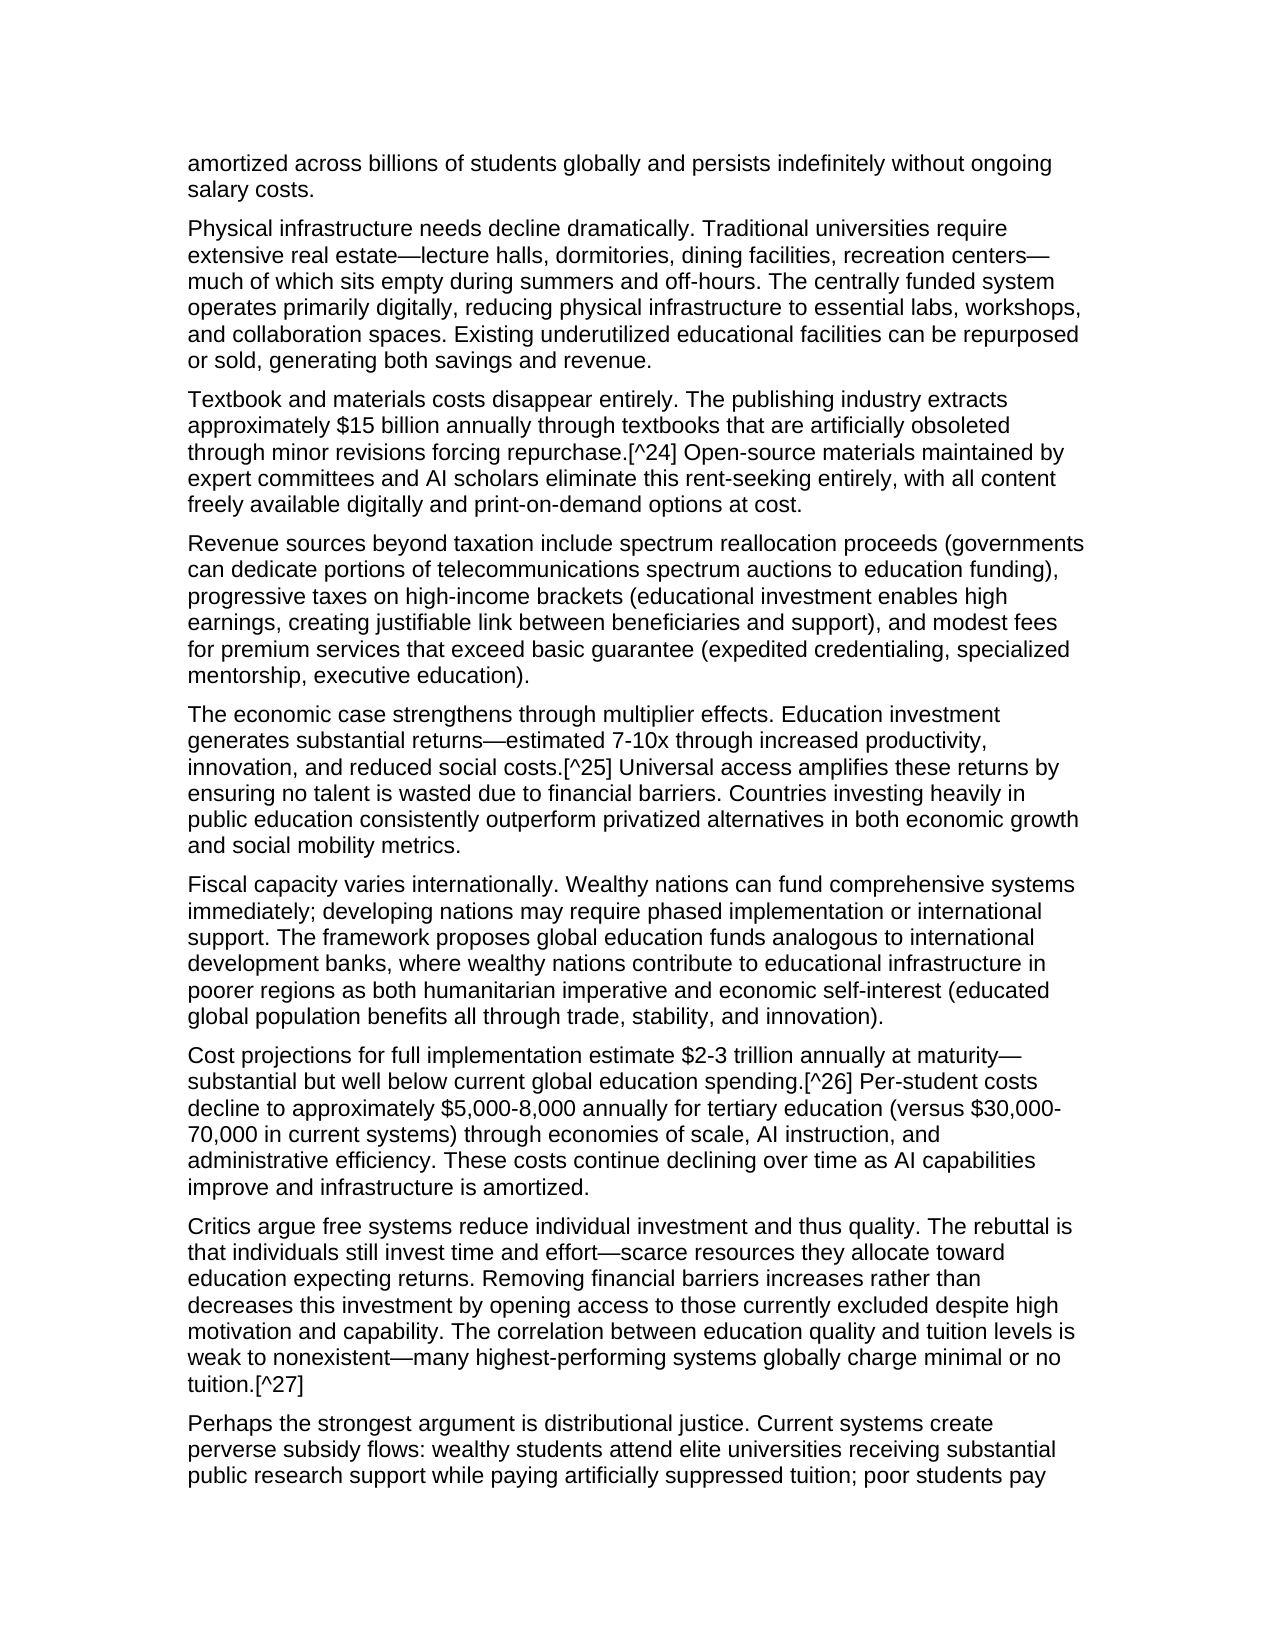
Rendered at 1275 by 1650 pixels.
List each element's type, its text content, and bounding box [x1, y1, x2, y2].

text Physical infrastructure needs decline dramatically. Traditional universities require extensive real estate—lecture halls, dormitories, dining facilities, recreation centers—much of which sits empty during summers and off-hours. The centrally funded system operates primarily digitally, reducing physical infrastructure to essential labs, workshops, and collaboration spaces. Existing underutilized educational facilities can be repurposed or sold, generating both savings and revenue. [187, 215, 1087, 373]
text Textbook and materials costs disappear entirely. The publishing industry extracts approximately $15 billion annually through textbooks that are artificially obsoleted through minor revisions forcing repurchase.[^24] Open-source materials maintained by expert committees and AI scholars eliminate this rent-seeking entirely, with all content freely available digitally and print-on-demand options at cost. [187, 386, 1087, 518]
text Critics argue free systems reduce individual investment and thus quality. The rebuttal is that individuals still invest time and effort—scarce resources they allocate toward education expecting returns. Removing financial barriers increases rather than decreases this investment by opening access to those currently excluded despite high motivation and capability. The correlation between education quality and tuition levels is weak to nonexistent—many highest-performing systems globally charge minimal or no tuition.[^27] [187, 1213, 1087, 1397]
text amortized across billions of students globally and persists indefinitely without ongoing salary costs. [187, 150, 1087, 203]
text Fiscal capacity varies internationally. Wealthy nations can fund comprehensive systems immediately; developing nations may require phased implementation or international support. The framework proposes global education funds analogous to international development banks, where wealthy nations contribute to educational infrastructure in poorer regions as both humanitarian imperative and economic self-interest (educated global population benefits all through trade, stability, and innovation). [187, 871, 1087, 1029]
text The economic case strengthens through multiplier effects. Education investment generates substantial returns—estimated 7-10x through increased productivity, innovation, and reduced social costs.[^25] Universal access amplifies these returns by ensuring no talent is wasted due to financial barriers. Countries investing heavily in public education consistently outperform privatized alternatives in both economic growth and social mobility metrics. [187, 701, 1087, 859]
text Perhaps the strongest argument is distributional justice. Current systems create perverse subsidy flows: wealthy students attend elite universities receiving substantial public research support while paying artificially suppressed tuition; poor students pay [187, 1409, 1087, 1489]
text Cost projections for full implementation estimate $2-3 trillion annually at maturity—substantial but well below current global education spending.[^26] Per-student costs decline to approximately $5,000-8,000 annually for tertiary education (versus $30,000-70,000 in current systems) through economies of scale, AI instruction, and administrative efficiency. These costs continue declining over time as AI capabilities improve and infrastructure is amortized. [187, 1042, 1087, 1200]
text Revenue sources beyond taxation include spectrum reallocation proceeds (governments can dedicate portions of telecommunications spectrum auctions to education funding), progressive taxes on high-income brackets (educational investment enables high earnings, creating justifiable link between beneficiaries and support), and modest fees for premium services that exceed basic guarantee (expedited credentialing, specialized mentorship, executive education). [187, 530, 1087, 688]
